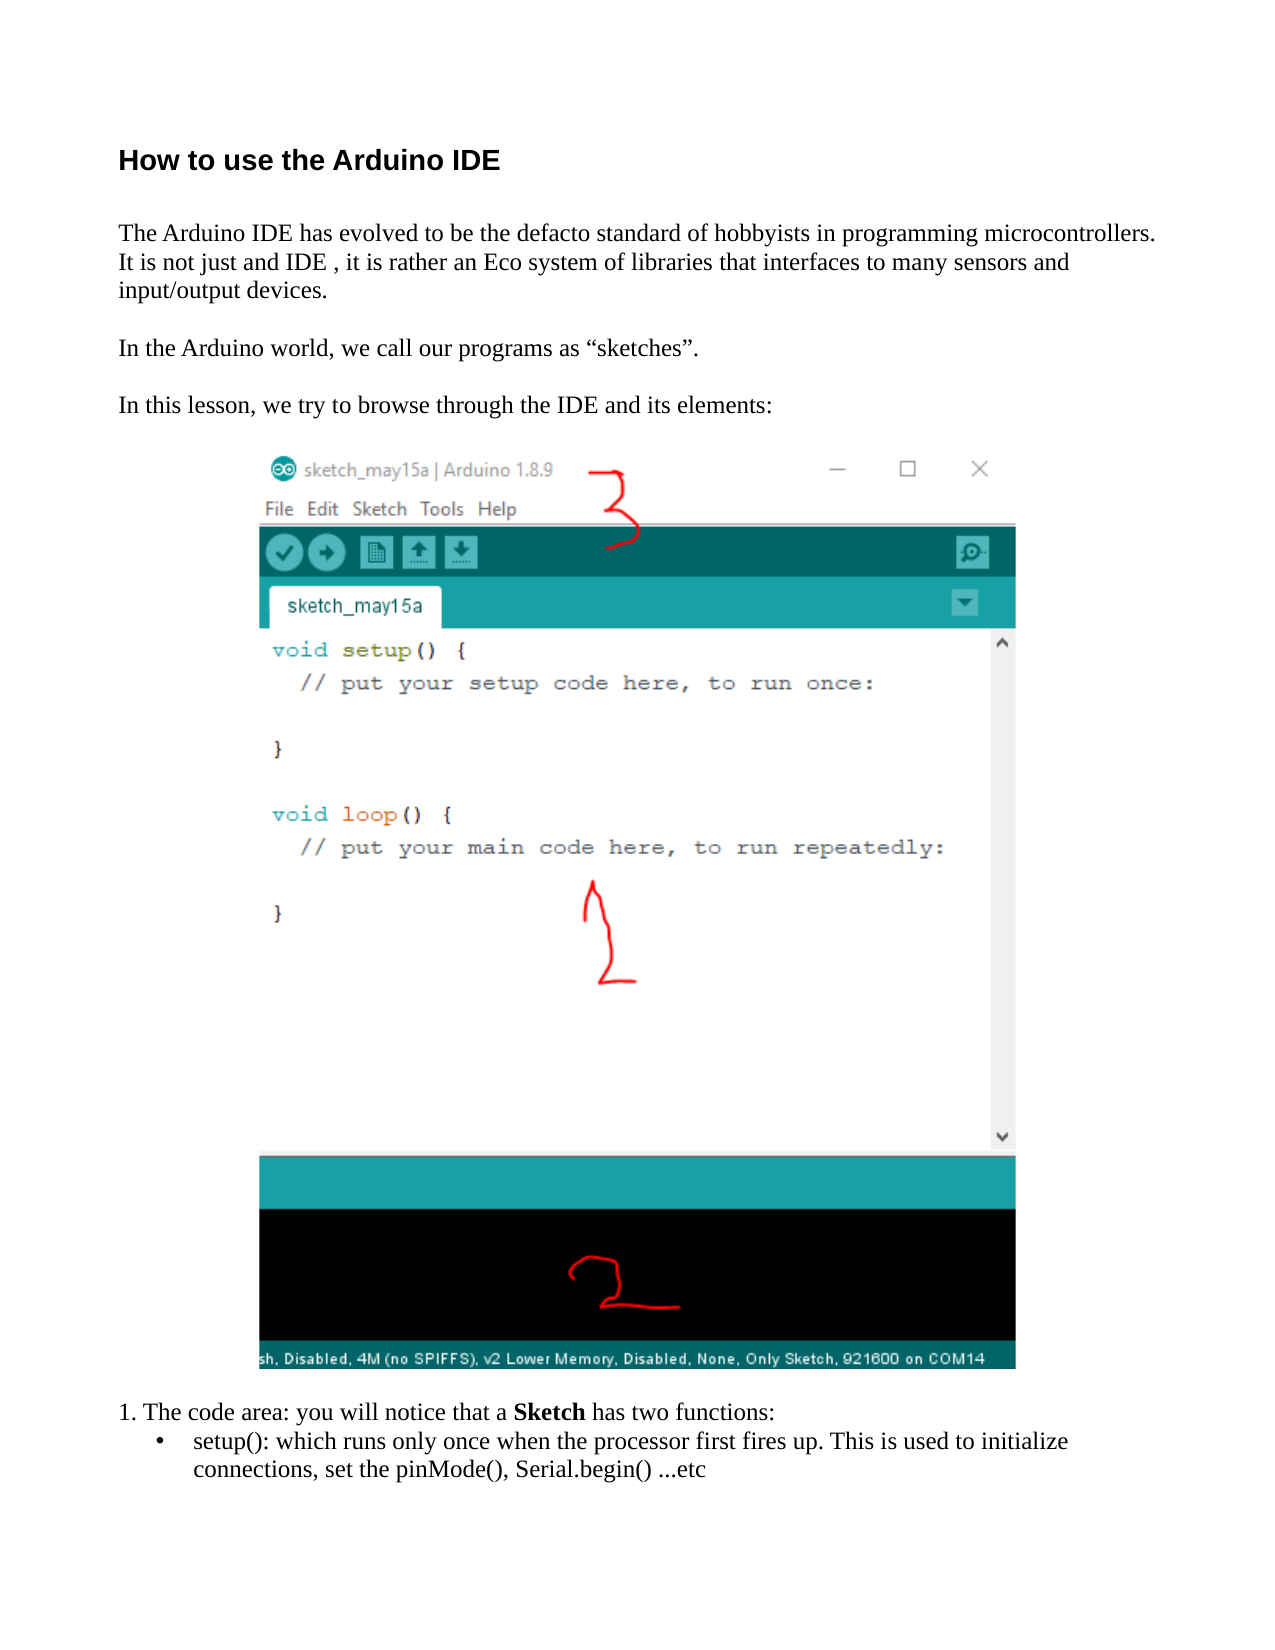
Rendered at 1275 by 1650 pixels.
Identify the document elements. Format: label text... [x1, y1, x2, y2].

text In the Arduino world, we call our programs as “sketches”. [118, 333, 1157, 362]
text 1. The code area: you will notice that a Sketch has two functions: [118, 1397, 1157, 1426]
text In this lesson, we try to browse through the IDE and its elements: [118, 390, 1157, 419]
text The Arduino IDE has evolved to be the defacto standard of hobbyists in programming microcontrollers. It is not just and IDE , it is rather an Eco system of libraries that interfaces to many sensors and input/output devices. [118, 218, 1157, 304]
subtitle How to use the Arduino IDE [118, 143, 1157, 177]
list setup(): which runs only once when the processor first fires up. This is used to initialize connections, set the pinMode(), Serial.begin() ...etc [156, 1426, 1157, 1483]
